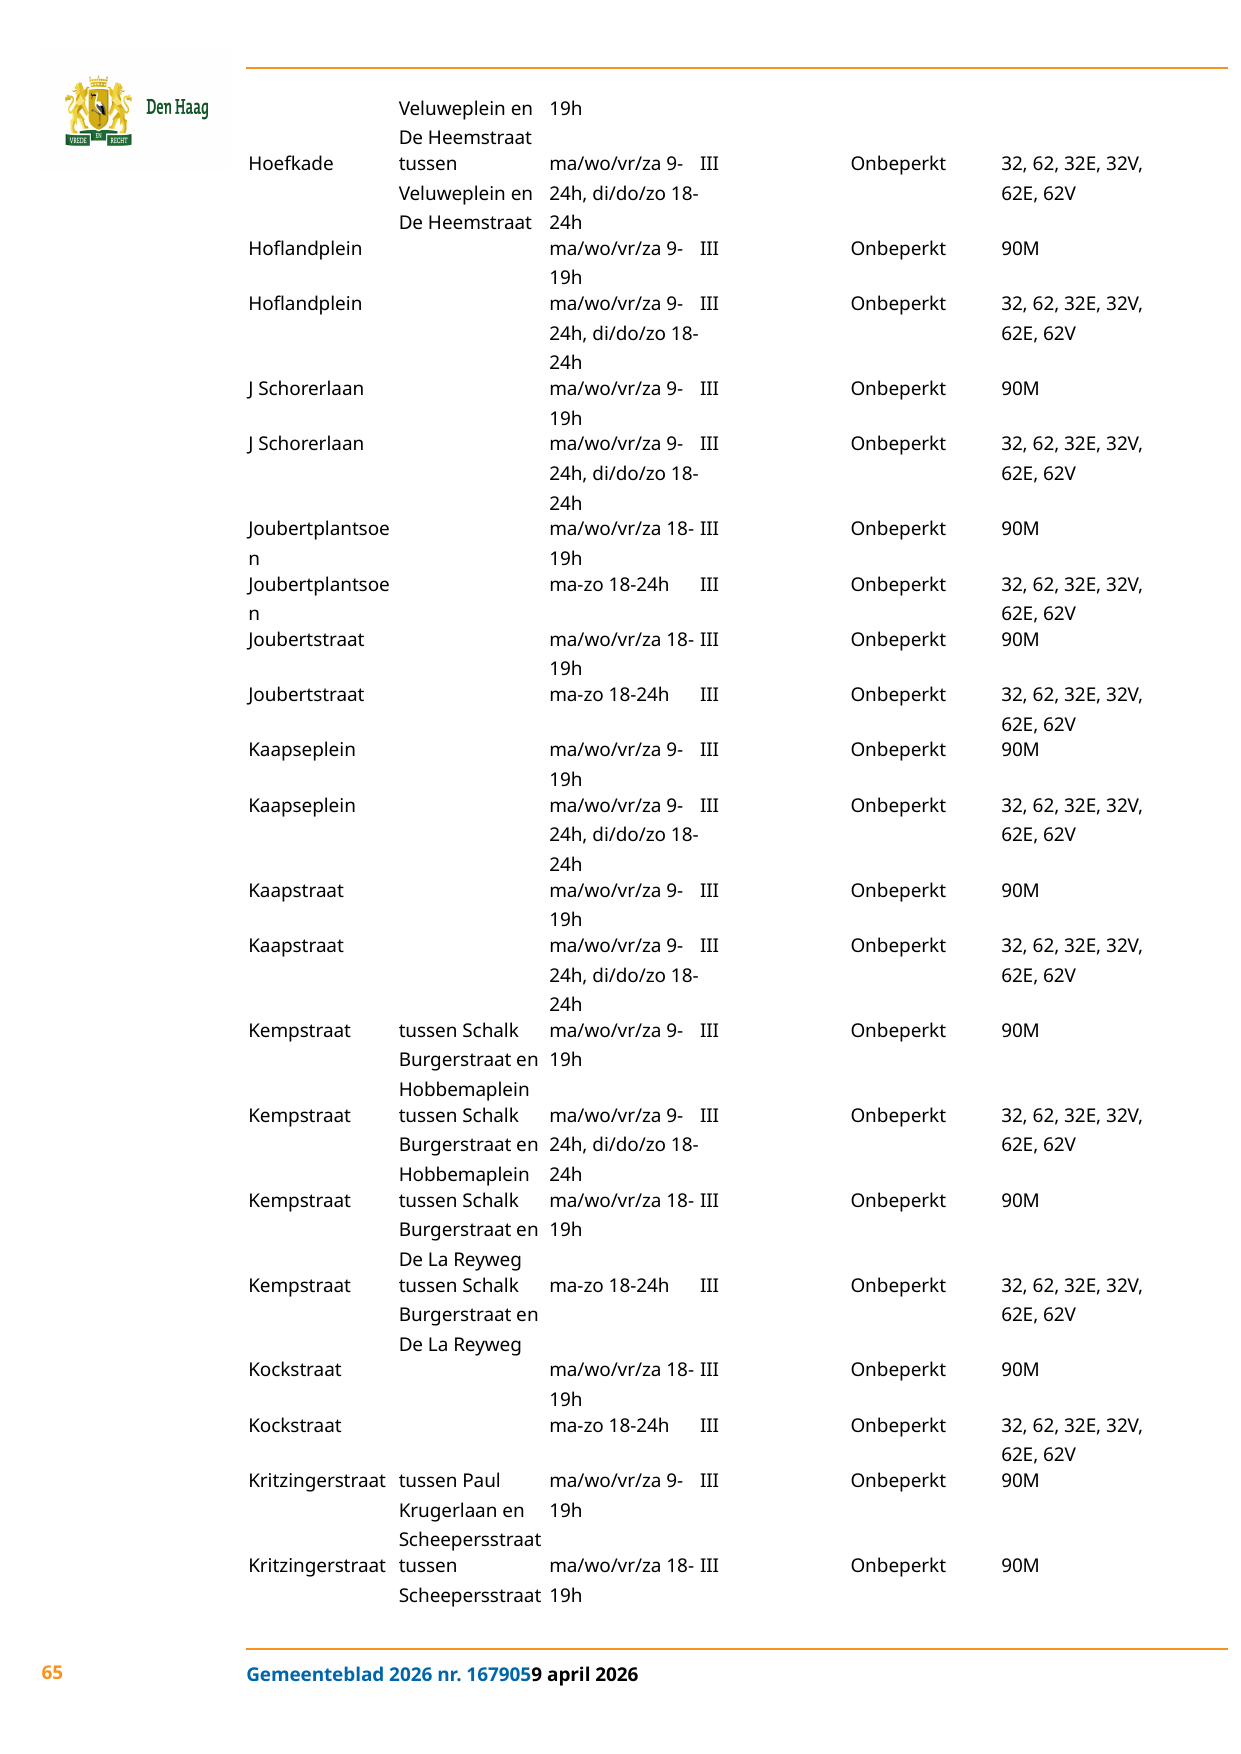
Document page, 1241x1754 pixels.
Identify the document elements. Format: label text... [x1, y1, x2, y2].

table_cell Onbeperkt [850, 375, 1001, 431]
table_cell Onbeperkt [850, 1357, 1001, 1412]
table_cell [399, 681, 549, 737]
table_cell ma/wo/vr/za 9-24h, di/do/zo 18-24h [549, 431, 700, 515]
table_cell Onbeperkt [850, 681, 1001, 737]
table_cell tussen Schalk Burgerstraat en De La Reyweg [399, 1187, 549, 1272]
table_cell [399, 737, 549, 792]
table_cell Joubertplantsoen [248, 515, 398, 571]
table_cell Hoflandplein [248, 235, 398, 290]
table_cell 19h [549, 95, 700, 150]
table_cell Joubertstraat [248, 626, 398, 681]
table_cell III [700, 626, 850, 681]
table_cell Onbeperkt [850, 290, 1001, 375]
table_cell 32, 62, 32E, 32V, 62E, 62V [1001, 431, 1152, 515]
table_cell [399, 290, 549, 375]
table_cell III [700, 235, 850, 290]
table_cell tussen Scheepersstraat [399, 1552, 549, 1607]
table_cell ma/wo/vr/za 18-19h [549, 1187, 700, 1272]
table_cell III [700, 1102, 850, 1187]
table_cell J Schorerlaan [248, 431, 398, 515]
table_cell 90M [1001, 1552, 1152, 1607]
table_cell Onbeperkt [850, 792, 1001, 877]
table_cell III [700, 1272, 850, 1357]
table_cell 32, 62, 32E, 32V, 62E, 62V [1001, 932, 1152, 1017]
table_cell [399, 235, 549, 290]
table_cell III [700, 1552, 850, 1607]
table_cell 90M [1001, 1357, 1152, 1412]
table_cell 90M [1001, 877, 1152, 932]
table_cell ma/wo/vr/za 18-19h [549, 1552, 700, 1607]
table_cell Kaapstraat [248, 877, 398, 932]
table_cell Veluweplein en De Heemstraat [399, 95, 549, 150]
table_cell ma-zo 18-24h [549, 1272, 700, 1357]
table_cell ma/wo/vr/za 18-19h [549, 1357, 700, 1412]
table_cell Hoflandplein [248, 290, 398, 375]
table_cell Kaapstraat [248, 932, 398, 1017]
table_cell 90M [1001, 737, 1152, 792]
table_cell ma/wo/vr/za 9-19h [549, 235, 700, 290]
table_cell Onbeperkt [850, 515, 1001, 571]
table_cell 90M [1001, 1467, 1152, 1552]
table_cell III [700, 681, 850, 737]
table_cell Onbeperkt [850, 150, 1001, 235]
table_cell 90M [1001, 626, 1152, 681]
table_cell ma/wo/vr/za 9-19h [549, 877, 700, 932]
table_cell Kockstraat [248, 1412, 398, 1467]
table_cell III [700, 877, 850, 932]
table_cell [399, 1412, 549, 1467]
table_cell tussen Schalk Burgerstraat en Hobbemaplein [399, 1102, 549, 1187]
table_cell ma/wo/vr/za 9-24h, di/do/zo 18-24h [549, 932, 700, 1017]
table_cell ma/wo/vr/za 9-24h, di/do/zo 18-24h [549, 792, 700, 877]
table_cell Kaapseplein [248, 792, 398, 877]
table_cell Joubertstraat [248, 681, 398, 737]
table_cell Onbeperkt [850, 1272, 1001, 1357]
table_cell ma/wo/vr/za 18-19h [549, 626, 700, 681]
table_cell III [700, 1412, 850, 1467]
table_cell 90M [1001, 1017, 1152, 1102]
table_cell 90M [1001, 1187, 1152, 1272]
table_cell Joubertplantsoen [248, 571, 398, 626]
table_cell [399, 515, 549, 571]
table_cell ma/wo/vr/za 9-24h, di/do/zo 18-24h [549, 290, 700, 375]
table_cell [850, 95, 1001, 150]
table_cell III [700, 431, 850, 515]
table_cell [399, 571, 549, 626]
table_cell ma-zo 18-24h [549, 1412, 700, 1467]
table_cell Onbeperkt [850, 932, 1001, 1017]
table_cell Onbeperkt [850, 1552, 1001, 1607]
table_cell 32, 62, 32E, 32V, 62E, 62V [1001, 571, 1152, 626]
table_cell Kritzingerstraat [248, 1467, 398, 1552]
table_cell Onbeperkt [850, 737, 1001, 792]
table_cell 90M [1001, 515, 1152, 571]
table_cell 32, 62, 32E, 32V, 62E, 62V [1001, 1102, 1152, 1187]
table_cell ma/wo/vr/za 9-19h [549, 1467, 700, 1552]
table_cell Onbeperkt [850, 235, 1001, 290]
table_cell Kempstraat [248, 1102, 398, 1187]
table_cell III [700, 290, 850, 375]
table_cell [399, 1357, 549, 1412]
table_cell ma-zo 18-24h [549, 571, 700, 626]
table_cell III [700, 932, 850, 1017]
table_cell III [700, 150, 850, 235]
table_cell ma/wo/vr/za 18-19h [549, 515, 700, 571]
table_cell Onbeperkt [850, 1187, 1001, 1272]
table_cell 90M [1001, 235, 1152, 290]
table_cell III [700, 1357, 850, 1412]
table_cell Kempstraat [248, 1017, 398, 1102]
table_cell ma/wo/vr/za 9-19h [549, 1017, 700, 1102]
table_cell III [700, 1017, 850, 1102]
table_cell [399, 375, 549, 431]
table_cell Onbeperkt [850, 1102, 1001, 1187]
table_cell III [700, 1467, 850, 1552]
table_cell [248, 95, 398, 150]
table_cell Onbeperkt [850, 1017, 1001, 1102]
table_cell [399, 431, 549, 515]
table_cell Onbeperkt [850, 431, 1001, 515]
table_cell ma/wo/vr/za 9-19h [549, 375, 700, 431]
table_cell ma/wo/vr/za 9-19h [549, 737, 700, 792]
table_cell III [700, 792, 850, 877]
table_cell 32, 62, 32E, 32V, 62E, 62V [1001, 1272, 1152, 1357]
table_cell [399, 626, 549, 681]
table_cell III [700, 515, 850, 571]
table_cell Onbeperkt [850, 1467, 1001, 1552]
table_cell Onbeperkt [850, 626, 1001, 681]
table_cell 32, 62, 32E, 32V, 62E, 62V [1001, 290, 1152, 375]
table_cell Kaapseplein [248, 737, 398, 792]
table_cell tussen Paul Krugerlaan en Scheepersstraat [399, 1467, 549, 1552]
table_cell 32, 62, 32E, 32V, 62E, 62V [1001, 681, 1152, 737]
table_cell III [700, 375, 850, 431]
table_cell ma-zo 18-24h [549, 681, 700, 737]
table_cell [399, 932, 549, 1017]
table_cell tussen Schalk Burgerstraat en De La Reyweg [399, 1272, 549, 1357]
table_cell III [700, 1187, 850, 1272]
picture [41, 47, 231, 172]
table_cell Onbeperkt [850, 1412, 1001, 1467]
table_cell 32, 62, 32E, 32V, 62E, 62V [1001, 1412, 1152, 1467]
table_cell Kockstraat [248, 1357, 398, 1412]
table_cell tussen Veluweplein en De Heemstraat [399, 150, 549, 235]
table_cell Kempstraat [248, 1187, 398, 1272]
table_cell ma/wo/vr/za 9-24h, di/do/zo 18-24h [549, 150, 700, 235]
table_cell III [700, 571, 850, 626]
table_cell Onbeperkt [850, 571, 1001, 626]
table_cell tussen Schalk Burgerstraat en Hobbemaplein [399, 1017, 549, 1102]
table_cell Kritzingerstraat [248, 1552, 398, 1607]
table_cell J Schorerlaan [248, 375, 398, 431]
table_cell Kempstraat [248, 1272, 398, 1357]
table_cell 32, 62, 32E, 32V, 62E, 62V [1001, 792, 1152, 877]
table_cell [700, 95, 850, 150]
table_cell Hoefkade [248, 150, 398, 235]
table_cell 32, 62, 32E, 32V, 62E, 62V [1001, 150, 1152, 235]
table_cell [1001, 95, 1152, 150]
table_cell [399, 877, 549, 932]
table_cell ma/wo/vr/za 9-24h, di/do/zo 18-24h [549, 1102, 700, 1187]
table_cell Onbeperkt [850, 877, 1001, 932]
table_cell III [700, 737, 850, 792]
table_cell [399, 792, 549, 877]
table_cell 90M [1001, 375, 1152, 431]
